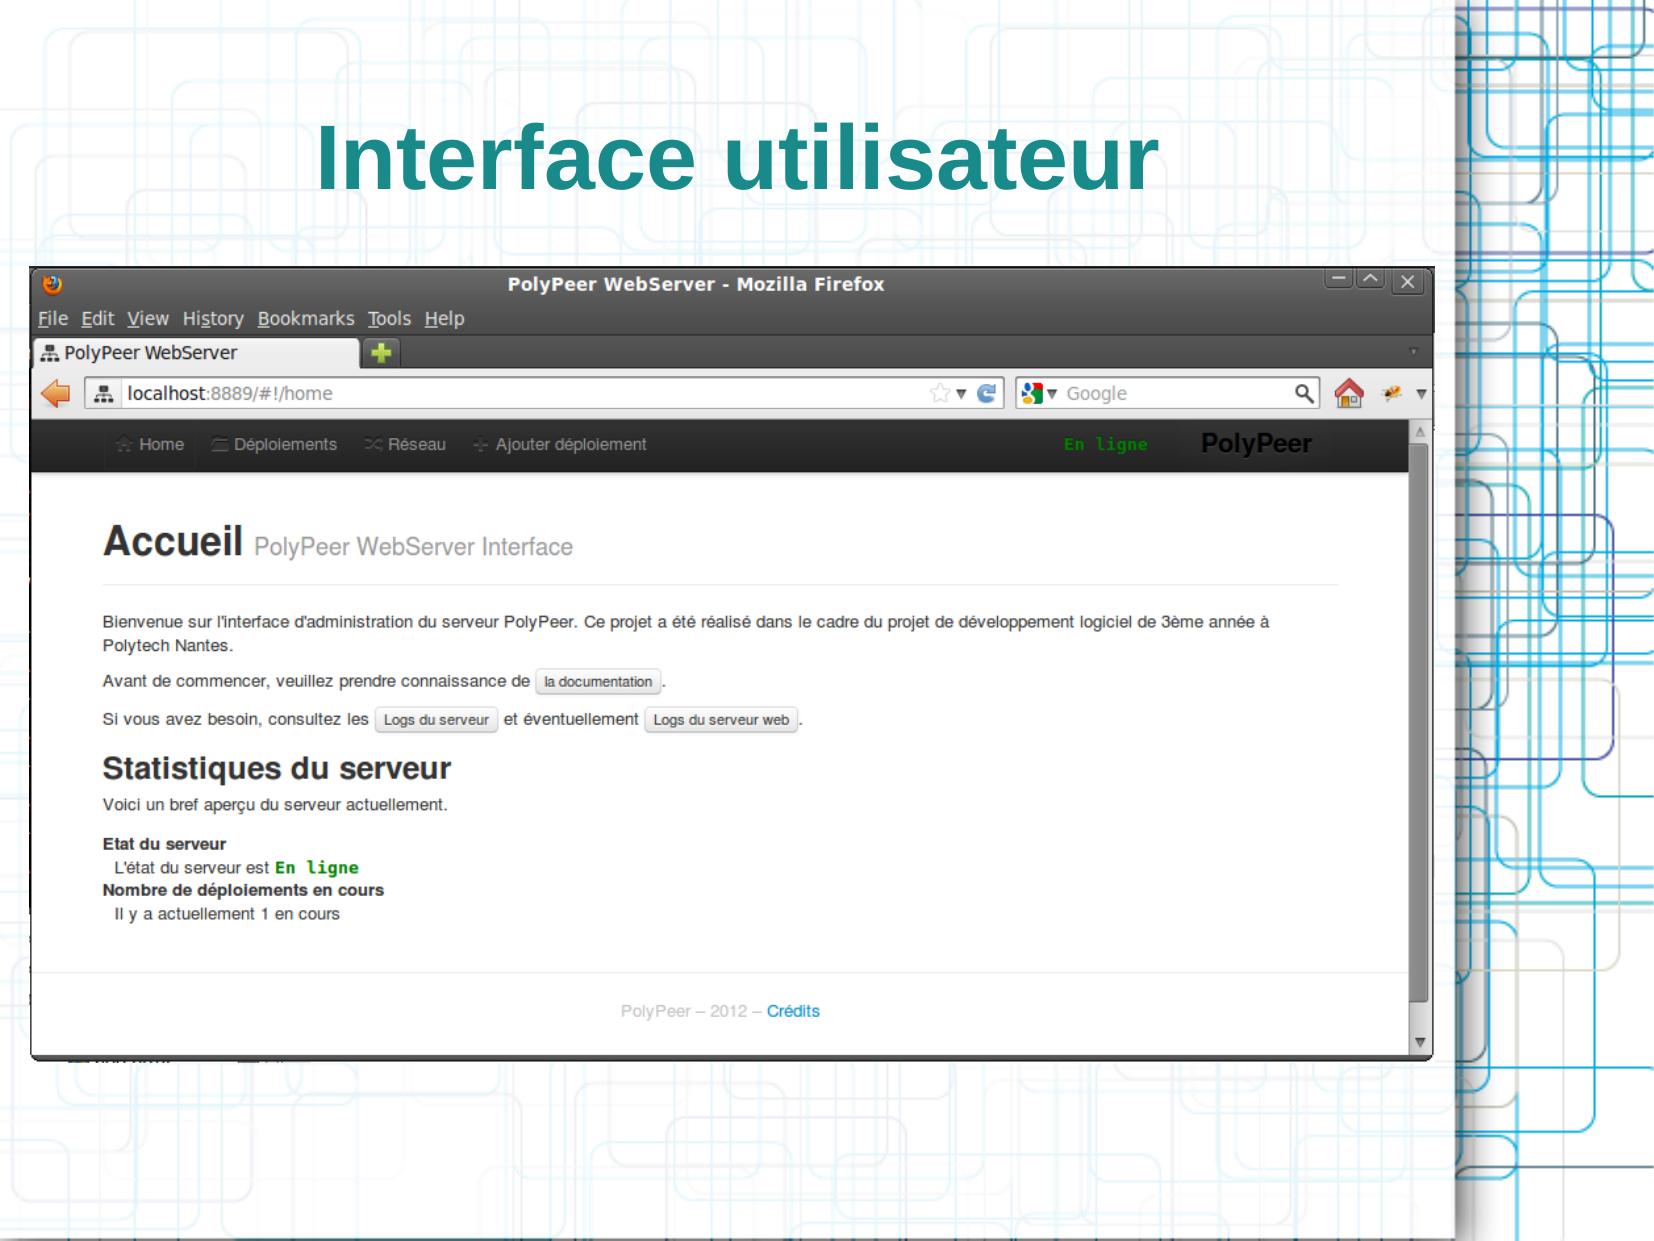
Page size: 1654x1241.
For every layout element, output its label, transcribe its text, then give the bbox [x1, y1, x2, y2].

title Interface utilisateur [59, 97, 1418, 208]
picture [0, 0, 1654, 1241]
